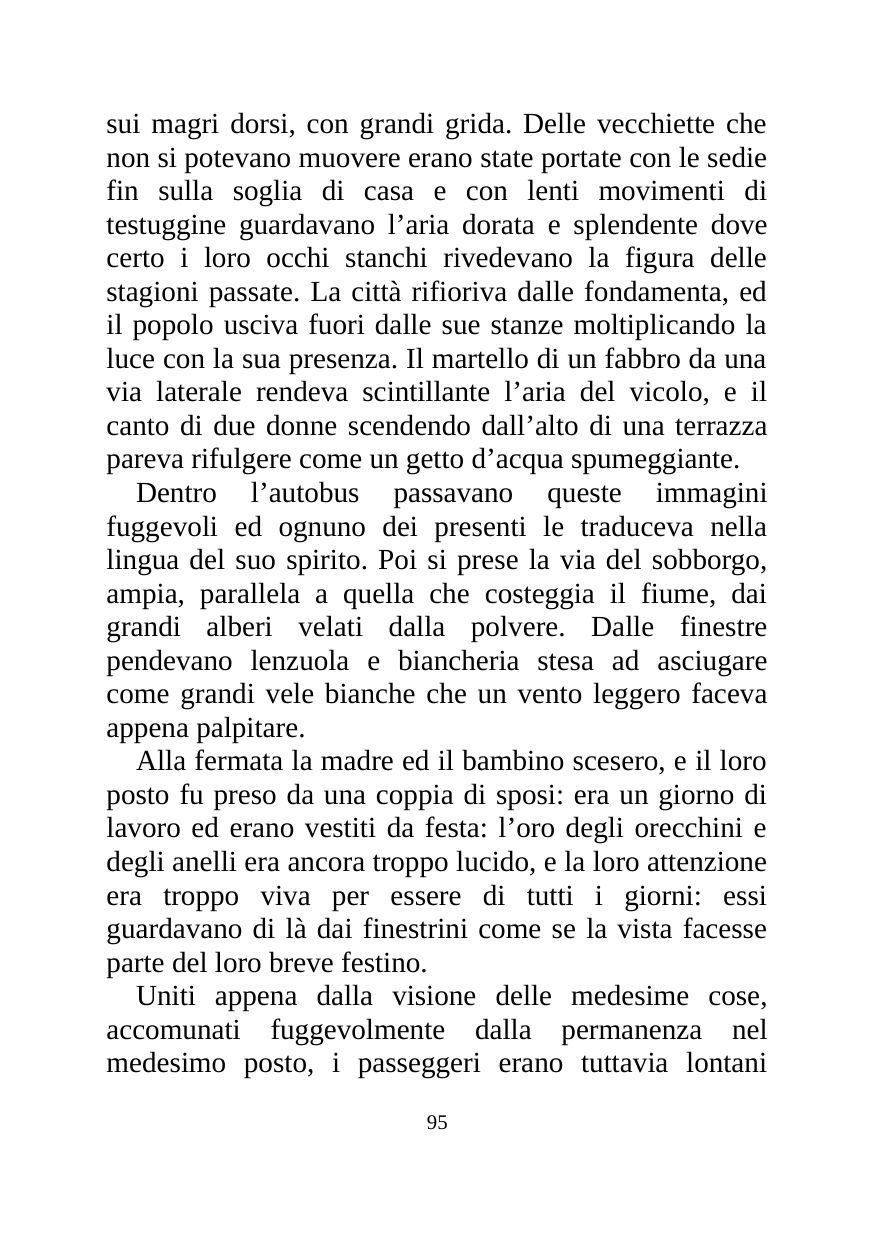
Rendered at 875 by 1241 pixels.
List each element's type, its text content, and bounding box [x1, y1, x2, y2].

text sui magri dorsi, con grandi grida. Delle vecchiette che non si potevano muovere erano state portate con le sedie fin sulla soglia di casa e con lenti movimenti di testuggine guardavano l’aria dorata e splendente dove certo i loro occhi stanchi rivedevano la figura delle stagioni passate. La città rifioriva dalle fondamenta, ed il popolo usciva fuori dalle sue stanze moltiplicando la luce con la sua presenza. Il martello di un fabbro da una via laterale rendeva scintillante l’aria del vicolo, e il canto di due donne scendendo dall’alto di una terrazza pareva rifulgere come un getto d’acqua spumeggiante. [106, 106, 768, 475]
text Dentro l’autobus passavano queste immagini fuggevoli ed ognuno dei presenti le traduceva nella lingua del suo spirito. Poi si prese la via del sobborgo, ampia, parallela a quella che costeggia il fiume, dai grandi alberi velati dalla polvere. Dalle finestre pendevano lenzuola e biancheria stesa ad asciugare come grandi vele bianche che un vento leggero faceva appena palpitare. [106, 475, 768, 743]
text Uniti appena dalla visione delle medesime cose, accomunati fuggevolmente dalla permanenza nel medesimo posto, i passeggeri erano tuttavia lontani [106, 978, 768, 1079]
text Alla fermata la madre ed il bambino scesero, e il loro posto fu preso da una coppia di sposi: era un giorno di lavoro ed erano vestiti da festa: l’oro degli orecchini e degli anelli era ancora troppo lucido, e la loro attenzione era troppo viva per essere di tutti i giorni: essi guardavano di là dai finestrini come se la vista facesse parte del loro breve festino. [106, 743, 768, 978]
